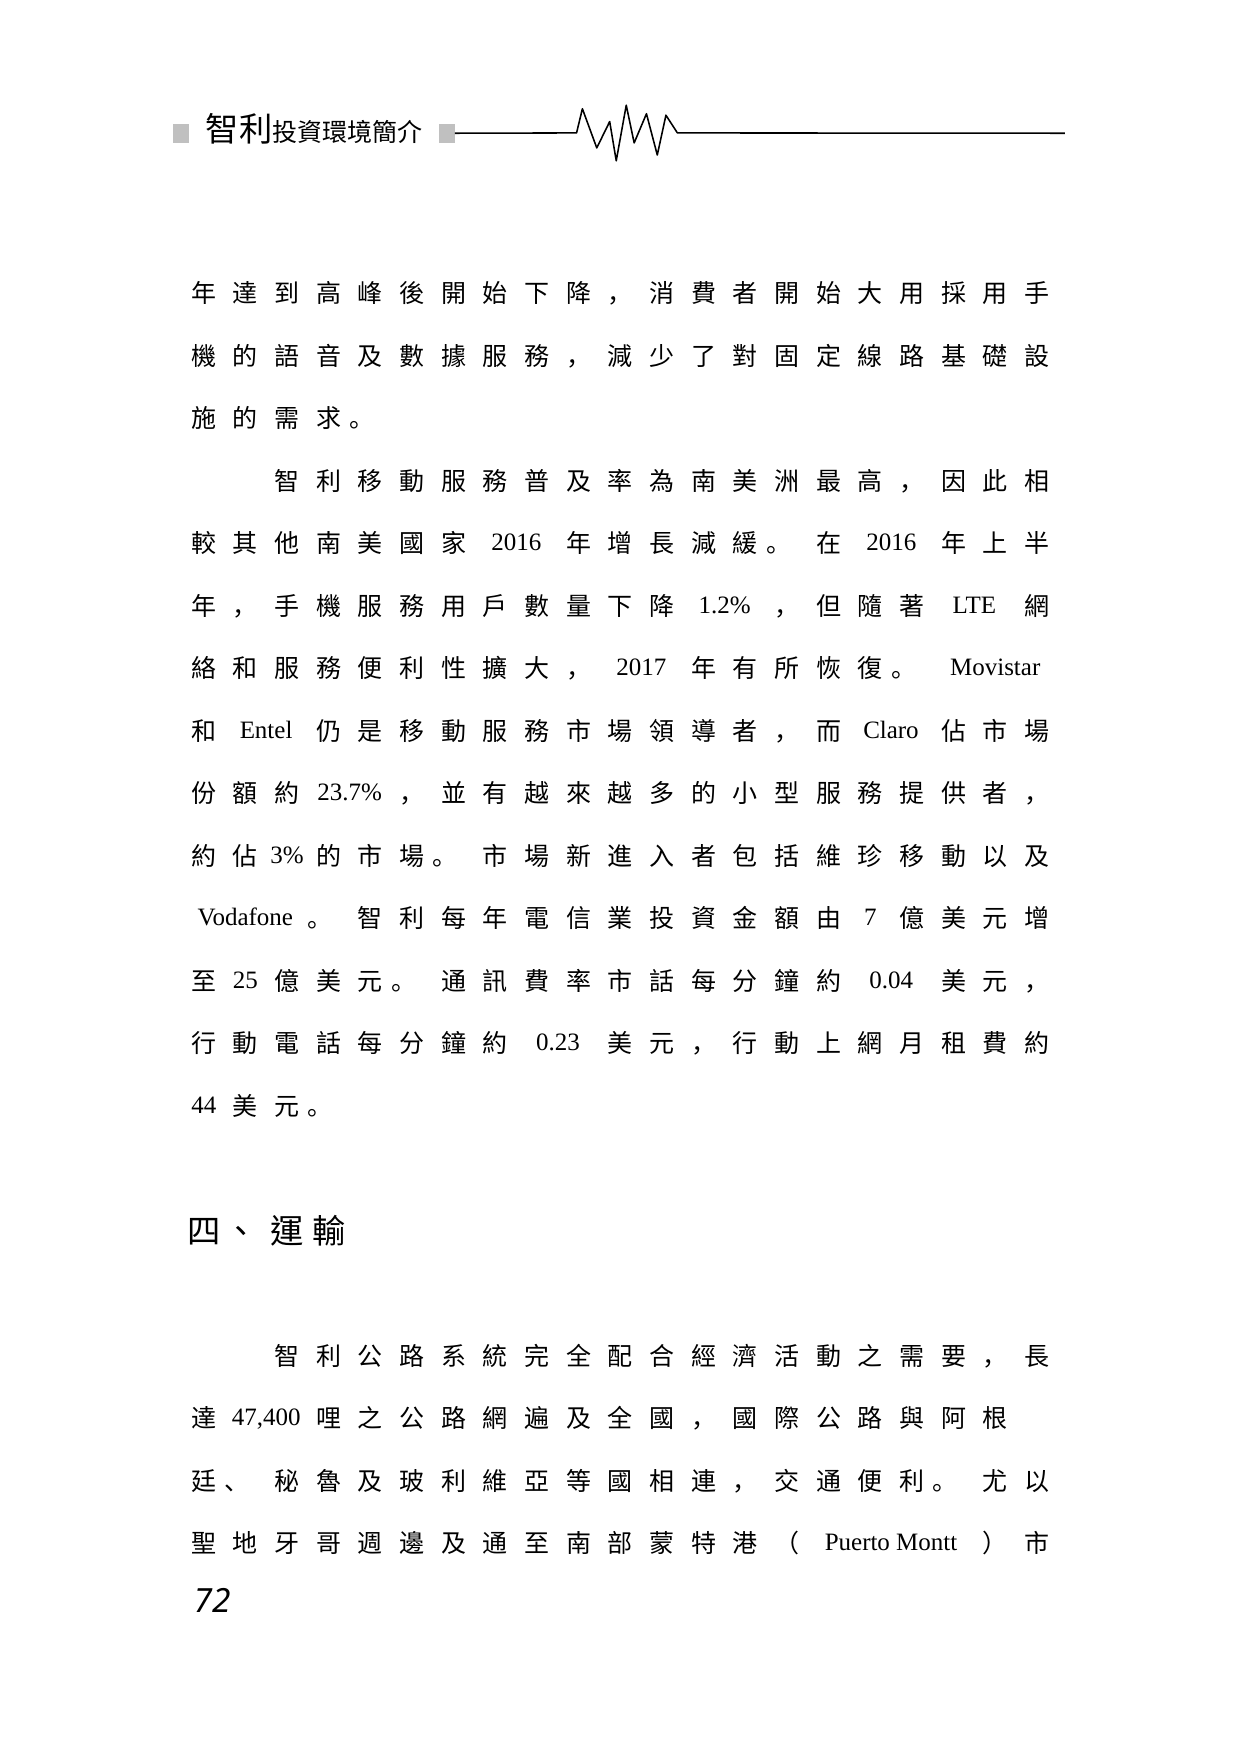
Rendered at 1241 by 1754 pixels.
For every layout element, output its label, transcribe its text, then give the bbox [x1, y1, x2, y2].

text 智利公路系統完全配合經濟活動之需要，長達47,400哩之公路網遍及全國，國際公路與阿根廷、秘魯及玻利維亞等國相連，交通便利。尤以聖地牙哥週邊及通至南部蒙特港（Puerto Montt）市 [183, 1313, 1058, 1563]
text 智利移動服務普及率為南美洲最高，因此相較其他南美國家2016年增長減緩。在2016年上半年，手機服務用戶數量下降1.2%，但隨著LTE網絡和服務便利性擴大，2017年有所恢復。Movistar和Entel仍是移動服務市場領導者，而Claro佔市場份額約23.7%，並有越來越多的小型服務提供者，約佔3%的市場。市場新進入者包括維珍移動以及Vodafone。智利每年電信業投資金額由7億美元增至25億美元。通訊費率市話每分鐘約0.04美元，行動電話每分鐘約0.23美元，行動上網月租費約44美元。 [183, 438, 1058, 1125]
text 四、運輸 [183, 1188, 1058, 1250]
text 年達到高峰後開始下降，消費者開始大用採用手機的語音及數據服務，減少了對固定線路基礎設施的需求。 [183, 250, 1058, 438]
